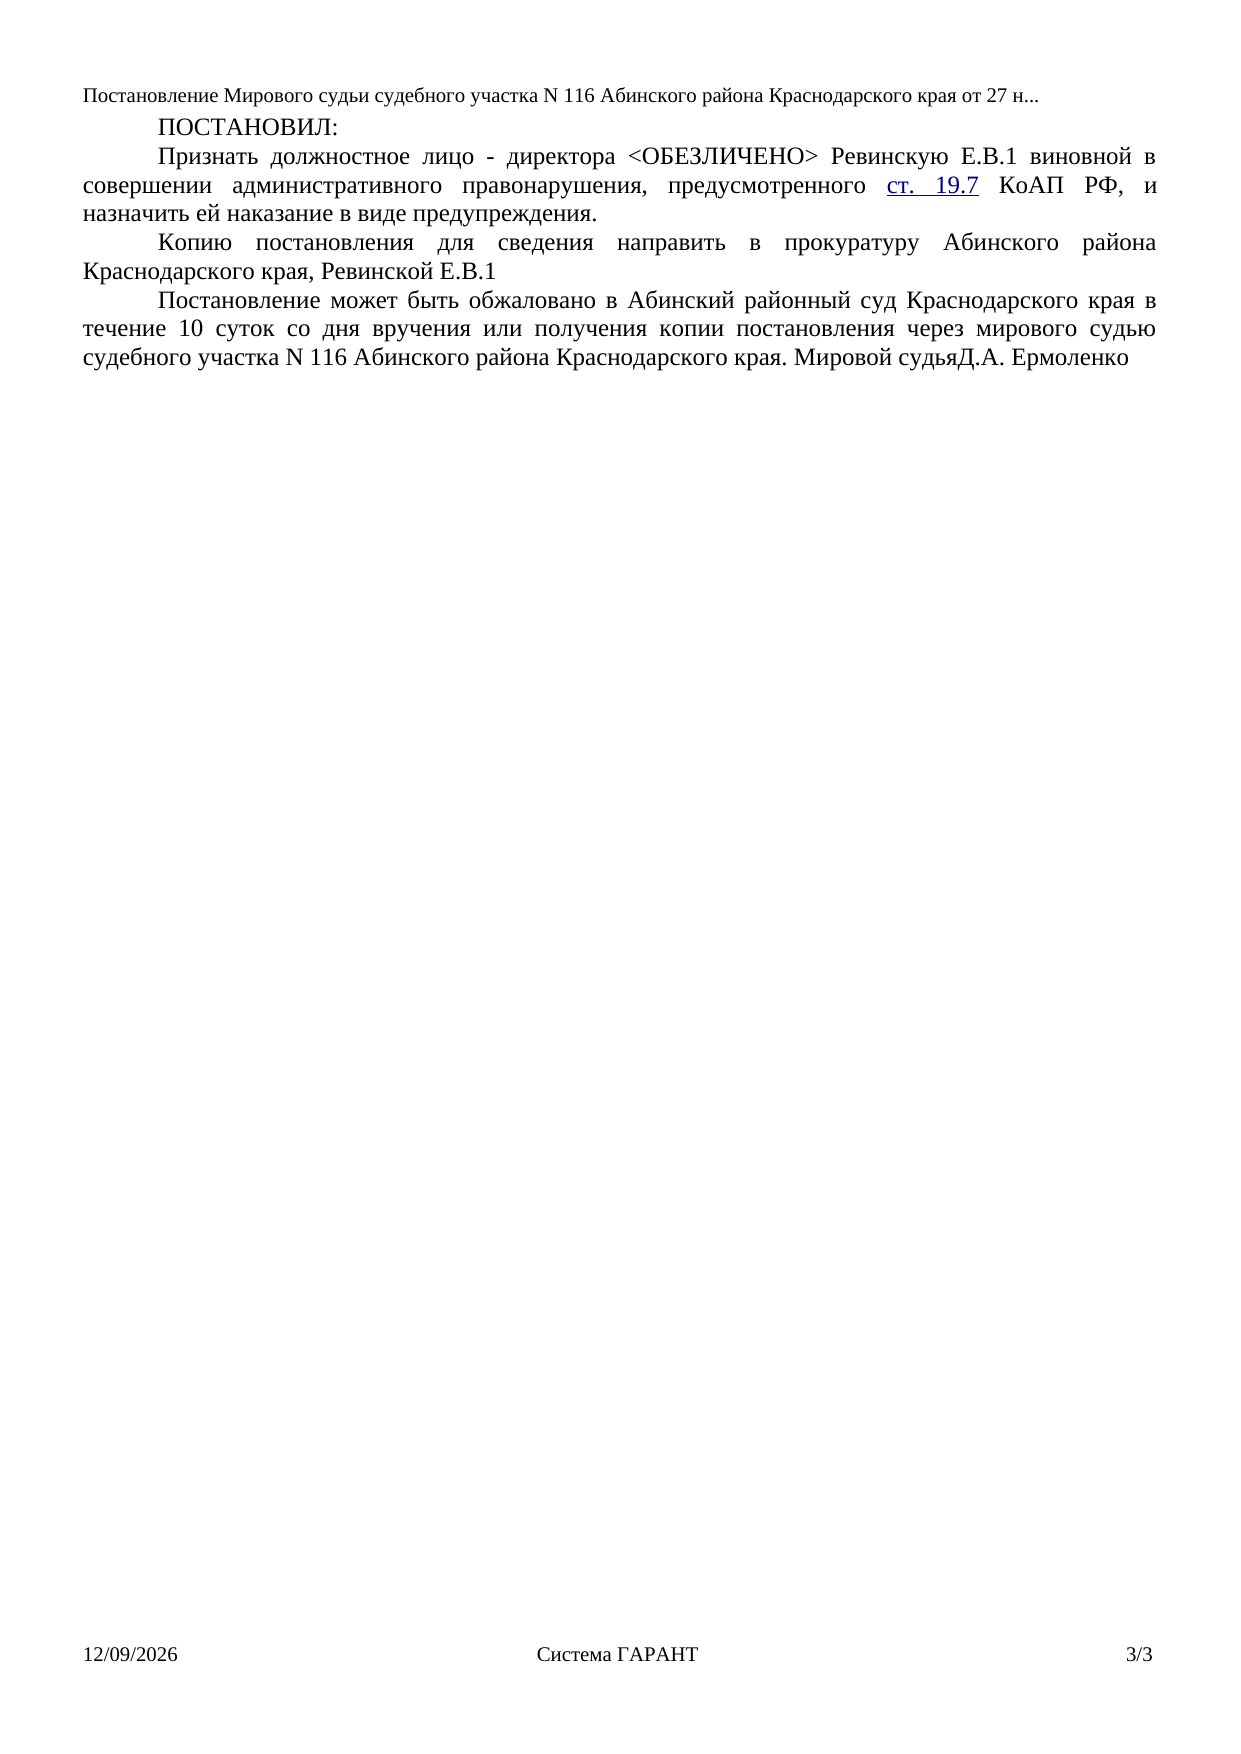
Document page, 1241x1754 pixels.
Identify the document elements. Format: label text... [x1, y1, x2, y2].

text Постановление может быть обжаловано в Абинский районный суд Краснодарского края в течение 10 суток со дня вручения или получения копии постановления через мирового судью судебного участка N 116 Абинского района Краснодарского края. Мировой судьяД.А. Ермоленко [83, 285, 1157, 371]
text Признать должностное лицо - директора <ОБЕЗЛИЧЕНО> Ревинскую Е.В.1 виновной в совершении административного правонарушения, предусмотренного ст. 19.7 КоАП РФ, и назначить ей наказание в виде предупреждения. [83, 141, 1157, 227]
text Копию постановления для сведения направить в прокуратуру Абинского района Краснодарского края, Ревинской Е.В.1 [83, 227, 1157, 285]
text ПОСТАНОВИЛ: [83, 112, 1157, 141]
